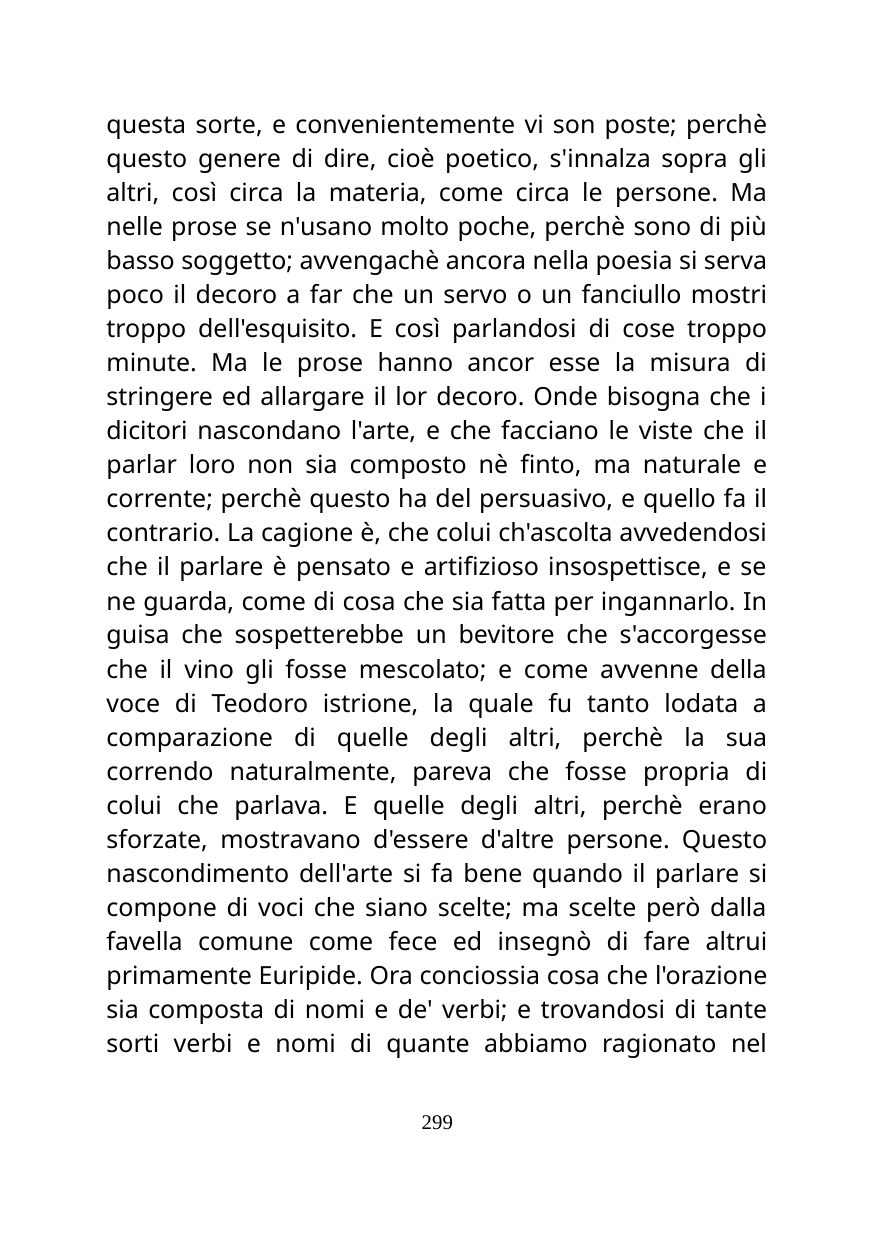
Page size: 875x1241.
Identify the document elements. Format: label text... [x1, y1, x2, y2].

text questa sorte, e convenientemente vi son poste; perchè questo genere di dire, cioè poetico, s'innalza sopra gli altri, così circa la materia, come circa le persone. Ma nelle prose se n'usano molto poche, perchè sono di più basso soggetto; avvengachè ancora nella poesia si serva poco il decoro a far che un servo o un fanciullo mostri troppo dell'esquisito. E così parlandosi di cose troppo minute. Ma le prose hanno ancor esse la misura di stringere ed allargare il lor decoro. Onde bisogna che i dicitori nascondano l'arte, e che facciano le viste che il parlar loro non sia composto nè finto, ma naturale e corrente; perchè questo ha del persuasivo, e quello fa il contrario. La cagione è, che colui ch'ascolta avvedendosi che il parlare è pensato e artifizioso insospettisce, e se ne guarda, come di cosa che sia fatta per ingannarlo. In guisa che sospetterebbe un bevitore che s'accorgesse che il vino gli fosse mescolato; e come avvenne della voce di Teodoro istrione, la quale fu tanto lodata a comparazione di quelle degli altri, perchè la sua correndo naturalmente, pareva che fosse propria di colui che parlava. E quelle degli altri, perchè erano sforzate, mostravano d'essere d'altre persone. Questo nascondimento dell'arte si fa bene quando il parlare si compone di voci che siano scelte; ma scelte però dalla favella comune come fece ed insegnò di fare altrui primamente Euripide. Ora conciossia cosa che l'orazione sia composta di nomi e de' verbi; e trovandosi di tante sorti verbi e nomi di quante abbiamo ragionato nel [106, 106, 768, 1060]
